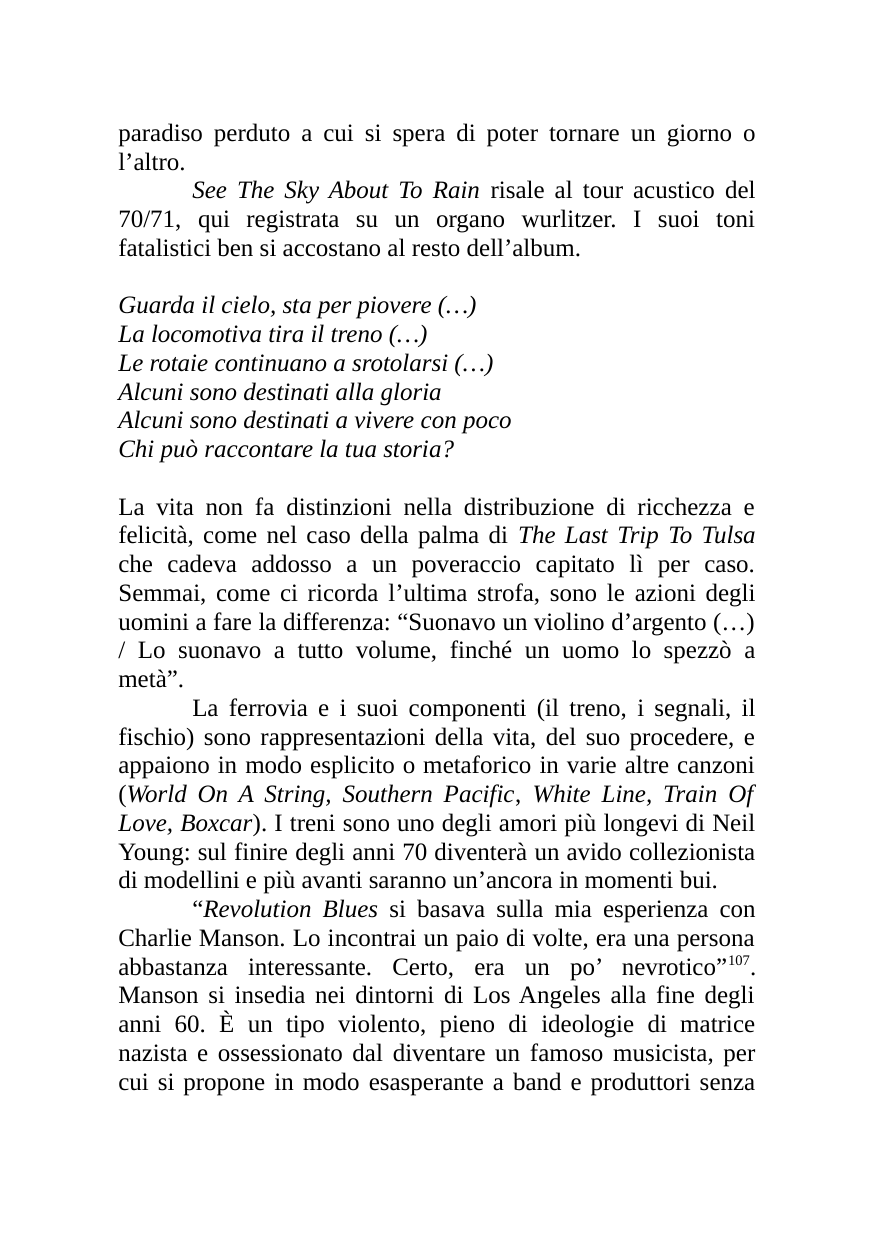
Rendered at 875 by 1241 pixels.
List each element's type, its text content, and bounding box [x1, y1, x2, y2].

text See The Sky About To Rain risale al tour acustico del 70/71, qui registrata su un organo wurlitzer. I suoi toni fatalistici ben si accostano al resto dell’album. [118, 176, 756, 262]
text La locomotiva tira il treno (…) [118, 319, 756, 348]
text Alcuni sono destinati alla gloria [118, 377, 756, 406]
text paradiso perduto a cui si spera di poter tornare un giorno o l’altro. [118, 118, 756, 176]
text Chi può raccontare la tua storia? [118, 434, 756, 463]
text La vita non fa distinzioni nella distribuzione di ricchezza e felicità, come nel caso della palma di The Last Trip To Tulsa che cadeva addosso a un poveraccio capitato lì per caso. Semmai, come ci ricorda l’ultima strofa, sono le azioni degli uomini a fare la differenza: “Suonavo un violino d’argento (…) / Lo suonavo a tutto volume, finché un uomo lo spezzò a metà”. [118, 492, 756, 693]
text La ferrovia e i suoi componenti (il treno, i segnali, il fischio) sono rappresentazioni della vita, del suo procedere, e appaiono in modo esplicito o metaforico in varie altre canzoni (World On A String, Southern Pacific, White Line, Train Of Love, Boxcar). I treni sono uno degli amori più longevi di Neil Young: sul finire degli anni 70 diventerà un avido collezionista di modellini e più avanti saranno un’ancora in momenti bui. [118, 693, 756, 894]
text “Revolution Blues si basava sulla mia esperienza con Charlie Manson. Lo incontrai un paio di volte, era una persona abbastanza interessante. Certo, era un po’ nevrotico”. Manson si insedia nei dintorni di Los Angeles alla fine degli anni 60. È un tipo violento, pieno di ideologie di matrice nazista e ossessionato dal diventare un famoso musicista, per cui si propone in modo esasperante a band e produttori senza [118, 894, 756, 1096]
subtitle Guarda il cielo, sta per piovere (…) [118, 291, 756, 319]
text Alcuni sono destinati a vivere con poco [118, 406, 756, 434]
text Le rotaie continuano a srotolarsi (…) [118, 348, 756, 377]
